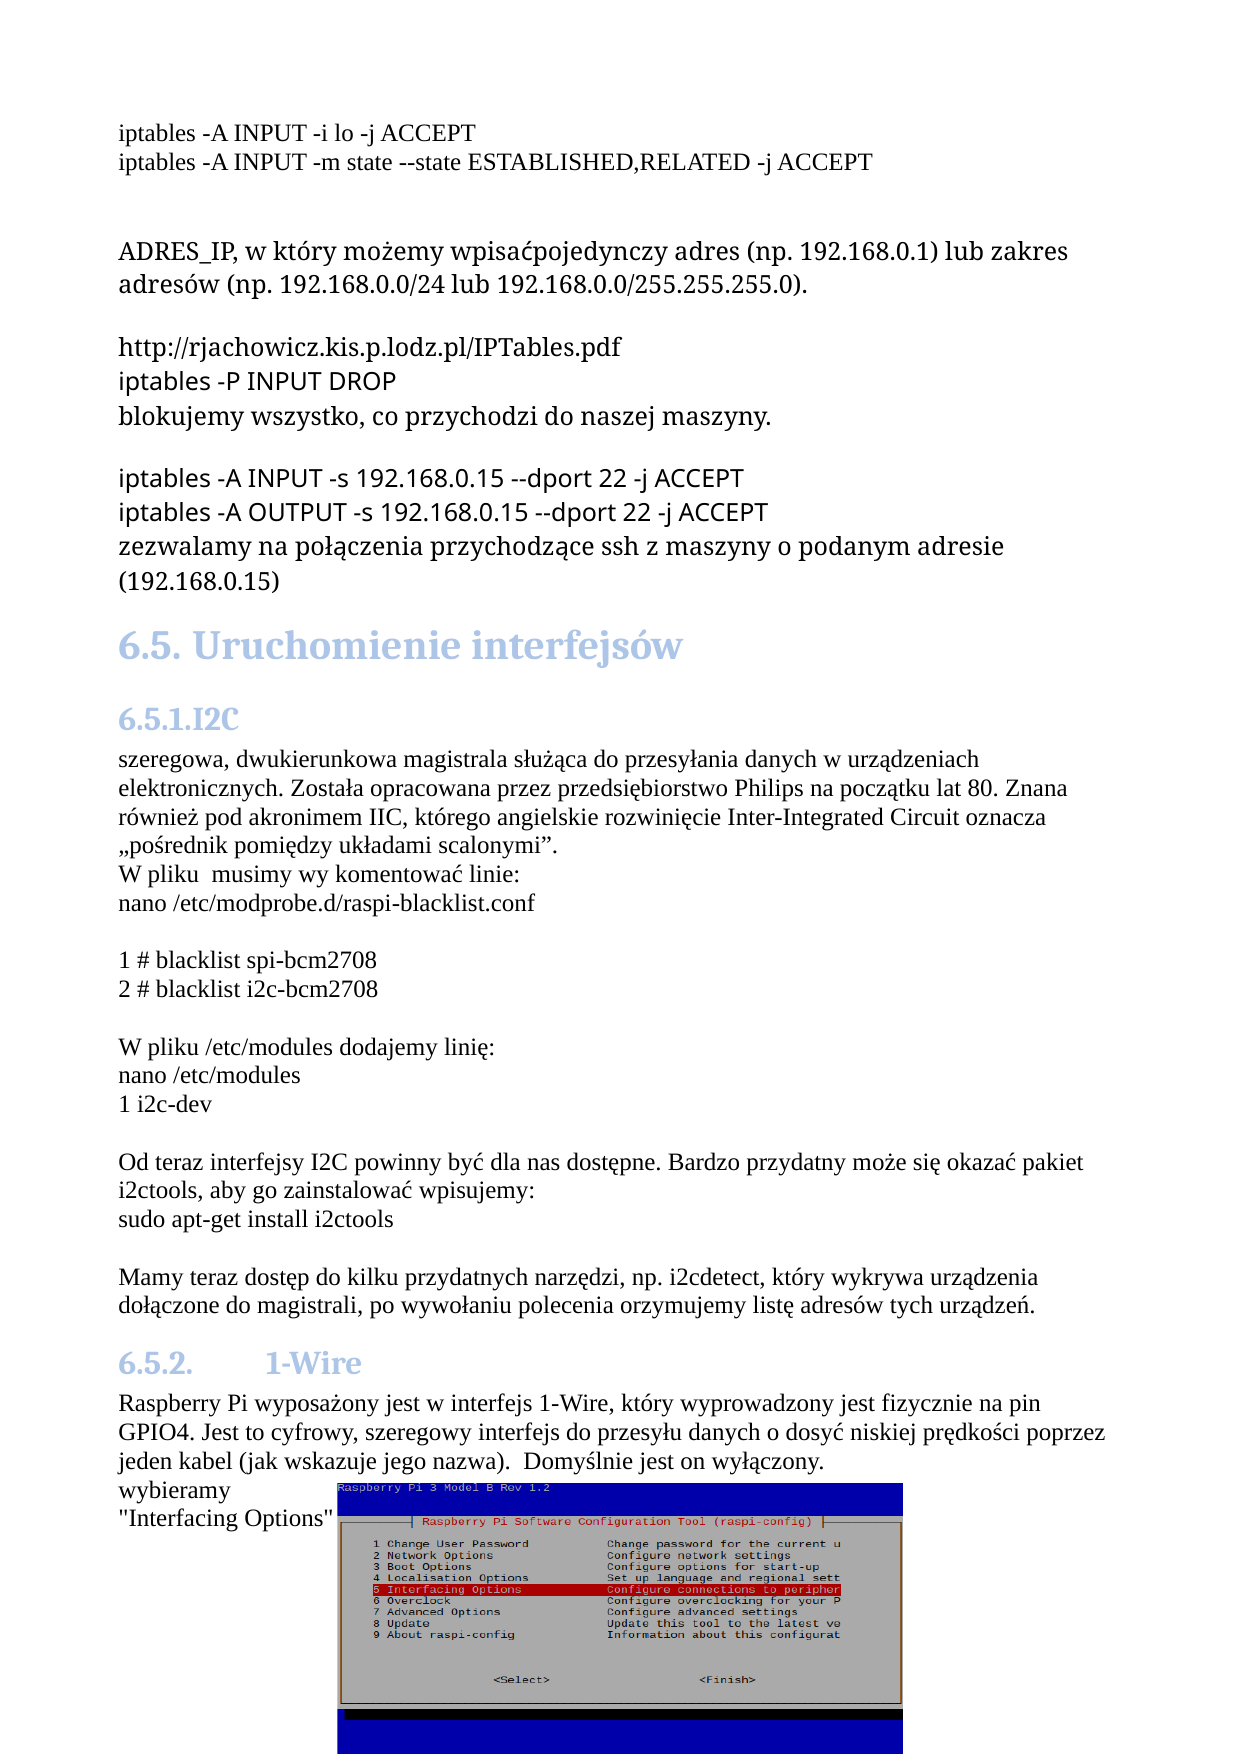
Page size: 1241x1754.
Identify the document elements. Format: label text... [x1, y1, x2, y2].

text 2 # blacklist i2c-bcm2708 [118, 974, 1122, 1003]
text Od teraz interfejsy I2C powinny być dla nas dostępne. Bardzo przydatny może się okazać pakiet i2ctools, aby go zainstalować wpisujemy: [118, 1147, 1122, 1204]
text 1 # blacklist spi-bcm2708 [118, 945, 1122, 974]
text Raspberry Pi wyposażony jest w interfejs 1-Wire, który wyprowadzony jest fizycznie na pin GPIO4. Jest to cyfrowy, szeregowy interfejs do przesyłu danych o dosyć niskiej prędkości poprzez jeden kabel (jak wskazuje jego nazwa). Domyślnie jest on wyłączony. [118, 1388, 1122, 1475]
text iptables -P INPUT DROP [118, 364, 1122, 398]
text sudo apt-get install i2ctools [118, 1204, 1122, 1233]
subtitle 1-Wire [118, 1344, 1122, 1382]
subtitle I2C [118, 700, 1122, 738]
text nano /etc/modprobe.d/raspi-blacklist.conf [118, 888, 1122, 917]
subtitle Uruchomienie interfejsów [118, 622, 1122, 670]
text zezwalamy na połączenia przychodzące ssh z maszyny o podanym adresie (192.168.0.15) [118, 529, 1122, 597]
text iptables -A INPUT -i lo -j ACCEPT iptables -A INPUT -m state --state ESTABLISHED,RELATED -j ACCEPT [118, 118, 1122, 176]
text iptables -A INPUT -s 192.168.0.15 --dport 22 -j ACCEPT [118, 461, 1122, 495]
text Mamy teraz dostęp do kilku przydatnych narzędzi, np. i2cdetect, który wykrywa urządzenia dołączone do magistrali, po wywołaniu polecenia orzymujemy listę adresów tych urządzeń. [118, 1262, 1122, 1319]
text W pliku musimy wy komentować linie: [118, 859, 1122, 888]
text ADRES_IP, w który możemy wpisaćpojedynczy adres (np. 192.168.0.1) lub zakres adresów (np. 192.168.0.0/24 lub 192.168.0.0/255.255.255.0). [118, 233, 1122, 301]
text blokujemy wszystko, co przychodzi do naszej maszyny. [118, 398, 1122, 432]
text nano /etc/modules [118, 1060, 1122, 1089]
text W pliku /etc/modules dodajemy linię: [118, 1032, 1122, 1060]
picture [337, 1483, 903, 1754]
text iptables -A OUTPUT -s 192.168.0.15 --dport 22 -j ACCEPT [118, 495, 1122, 529]
text http://rjachowicz.kis.p.lodz.pl/IPTables.pdf [118, 330, 1122, 364]
text 1 i2c-dev [118, 1089, 1122, 1118]
text szeregowa, dwukierunkowa magistrala służąca do przesyłania danych w urządzeniach elektronicznych. Została opracowana przez przedsiębiorstwo Philips na początku lat 80. Znana również pod akronimem IIC, którego angielskie rozwinięcie Inter-Integrated Circuit oznacza „pośrednik pomiędzy układami scalonymi”. [118, 744, 1122, 859]
text wybieramy "Interfacing Options" [118, 1475, 1122, 1532]
